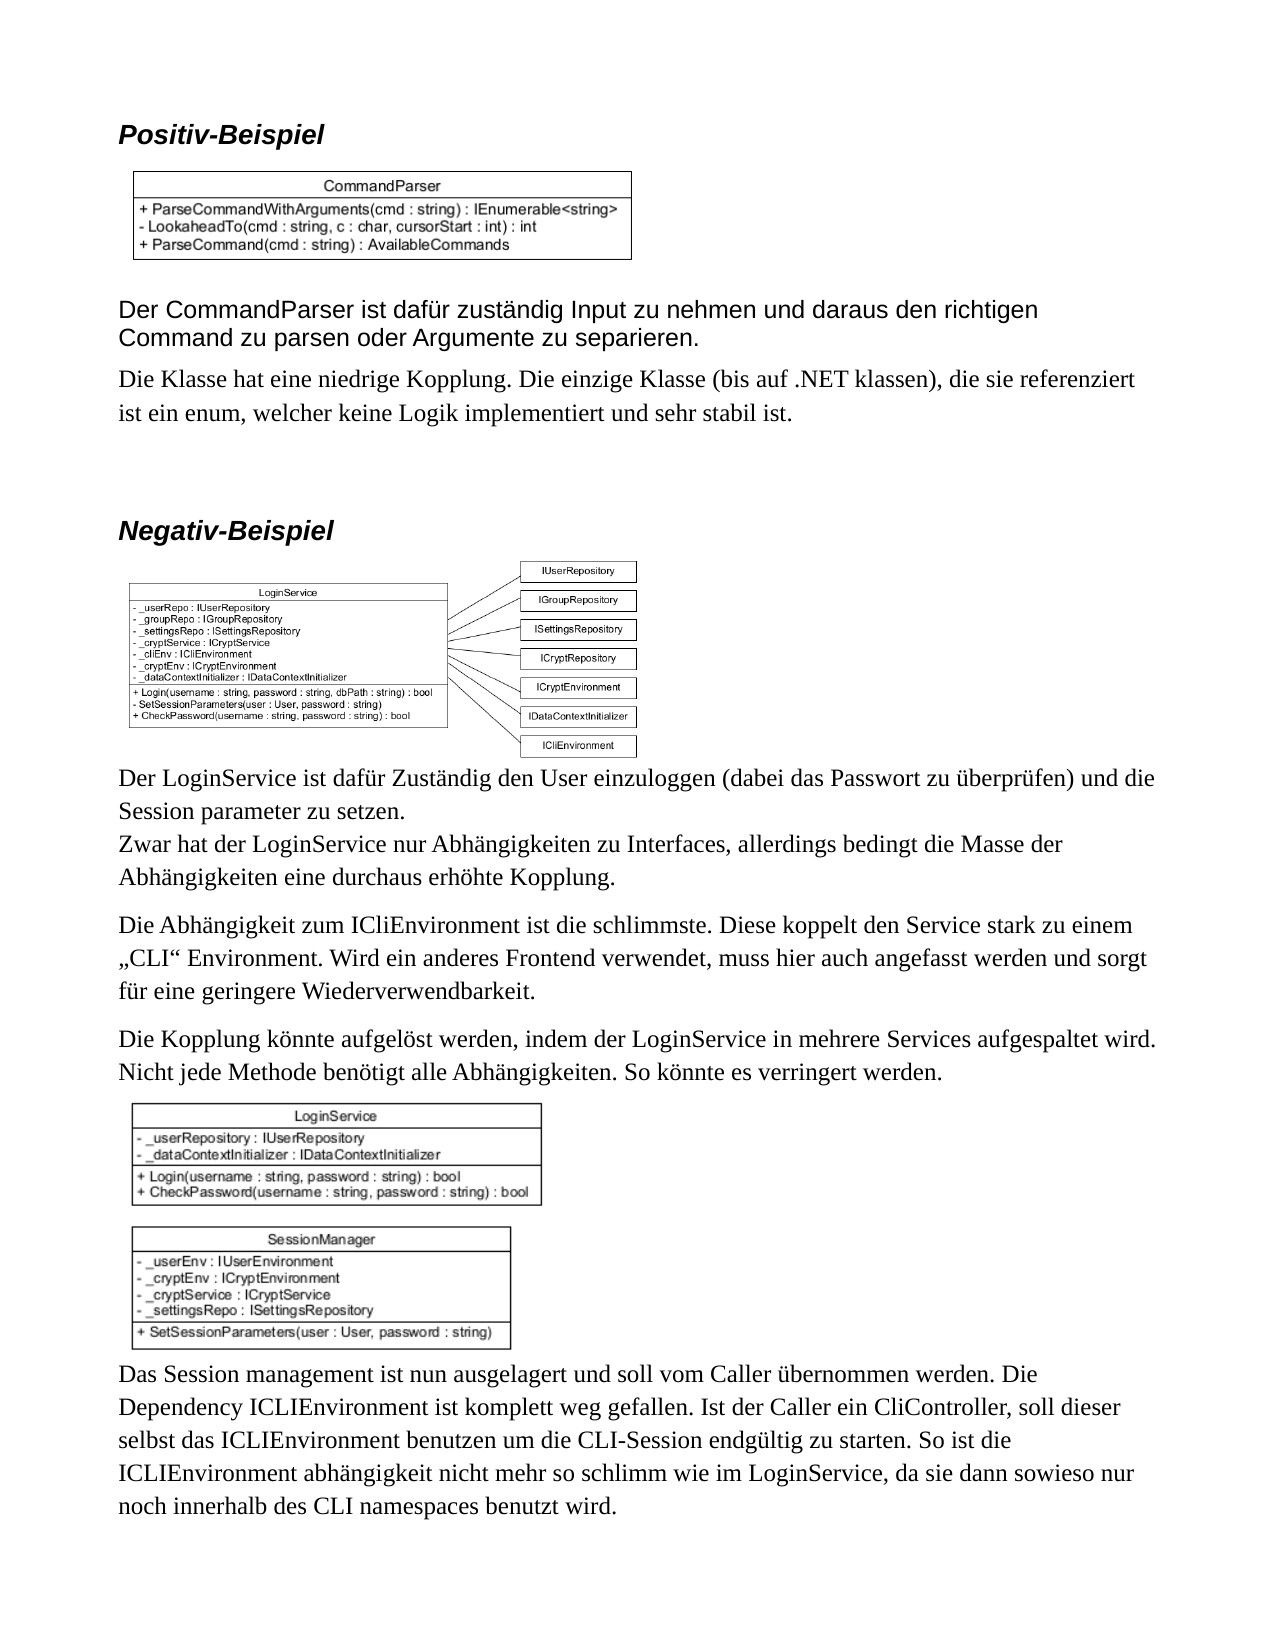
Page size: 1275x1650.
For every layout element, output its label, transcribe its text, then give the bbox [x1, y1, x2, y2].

subtitle Der CommandParser ist dafür zuständig Input zu nehmen und daraus den richtigen Command zu parsen oder Argumente zu separieren. [118, 266, 1157, 352]
picture [130, 170, 636, 266]
picture [128, 1098, 546, 1355]
subtitle Positiv-Beispiel [118, 118, 1157, 150]
text Die Kopplung könnte aufgelöst werden, indem der LoginService in mehrere Services aufgespaltet wird. Nicht jede Methode benötigt alle Abhängigkeiten. So könnte es verringert werden. [118, 1024, 1157, 1085]
subtitle Negativ-Beispiel [118, 514, 1157, 546]
text Die Abhängigkeit zum ICliEnvironment ist die schlimmste. Diese koppelt den Service stark zu einem „CLI“ Environment. Wird ein anderes Frontend verwendet, muss hier auch angefasst werden und sorgt für eine geringere Wiederverwendbarkeit. [118, 910, 1157, 1005]
text Der LoginService ist dafür Zuständig den User einzuloggen (dabei das Passwort zu überprüfen) und die Session parameter zu setzen. Zwar hat der LoginService nur Abhängigkeiten zu Interfaces, allerdings bedingt die Masse der Abhängigkeiten eine durchaus erhöhte Kopplung. [118, 759, 1157, 891]
text Das Session management ist nun ausgelagert und soll vom Caller übernommen werden. Die Dependency ICLIEnvironment ist komplett weg gefallen. Ist der Caller ein CliController, soll dieser selbst das ICLIEnvironment benutzen um die CLI-Session endgültig zu starten. So ist die ICLIEnvironment abhängigkeit nicht mehr so schlimm wie im LoginService, da sie dann sowieso nur noch innerhalb des CLI namespaces benutzt wird. [118, 1355, 1157, 1520]
picture [126, 558, 639, 759]
text Die Klasse hat eine niedrige Kopplung. Die einzige Klasse (bis auf .NET klassen), die sie referenziert ist ein enum, welcher keine Logik implementiert und sehr stabil ist. [118, 364, 1157, 426]
